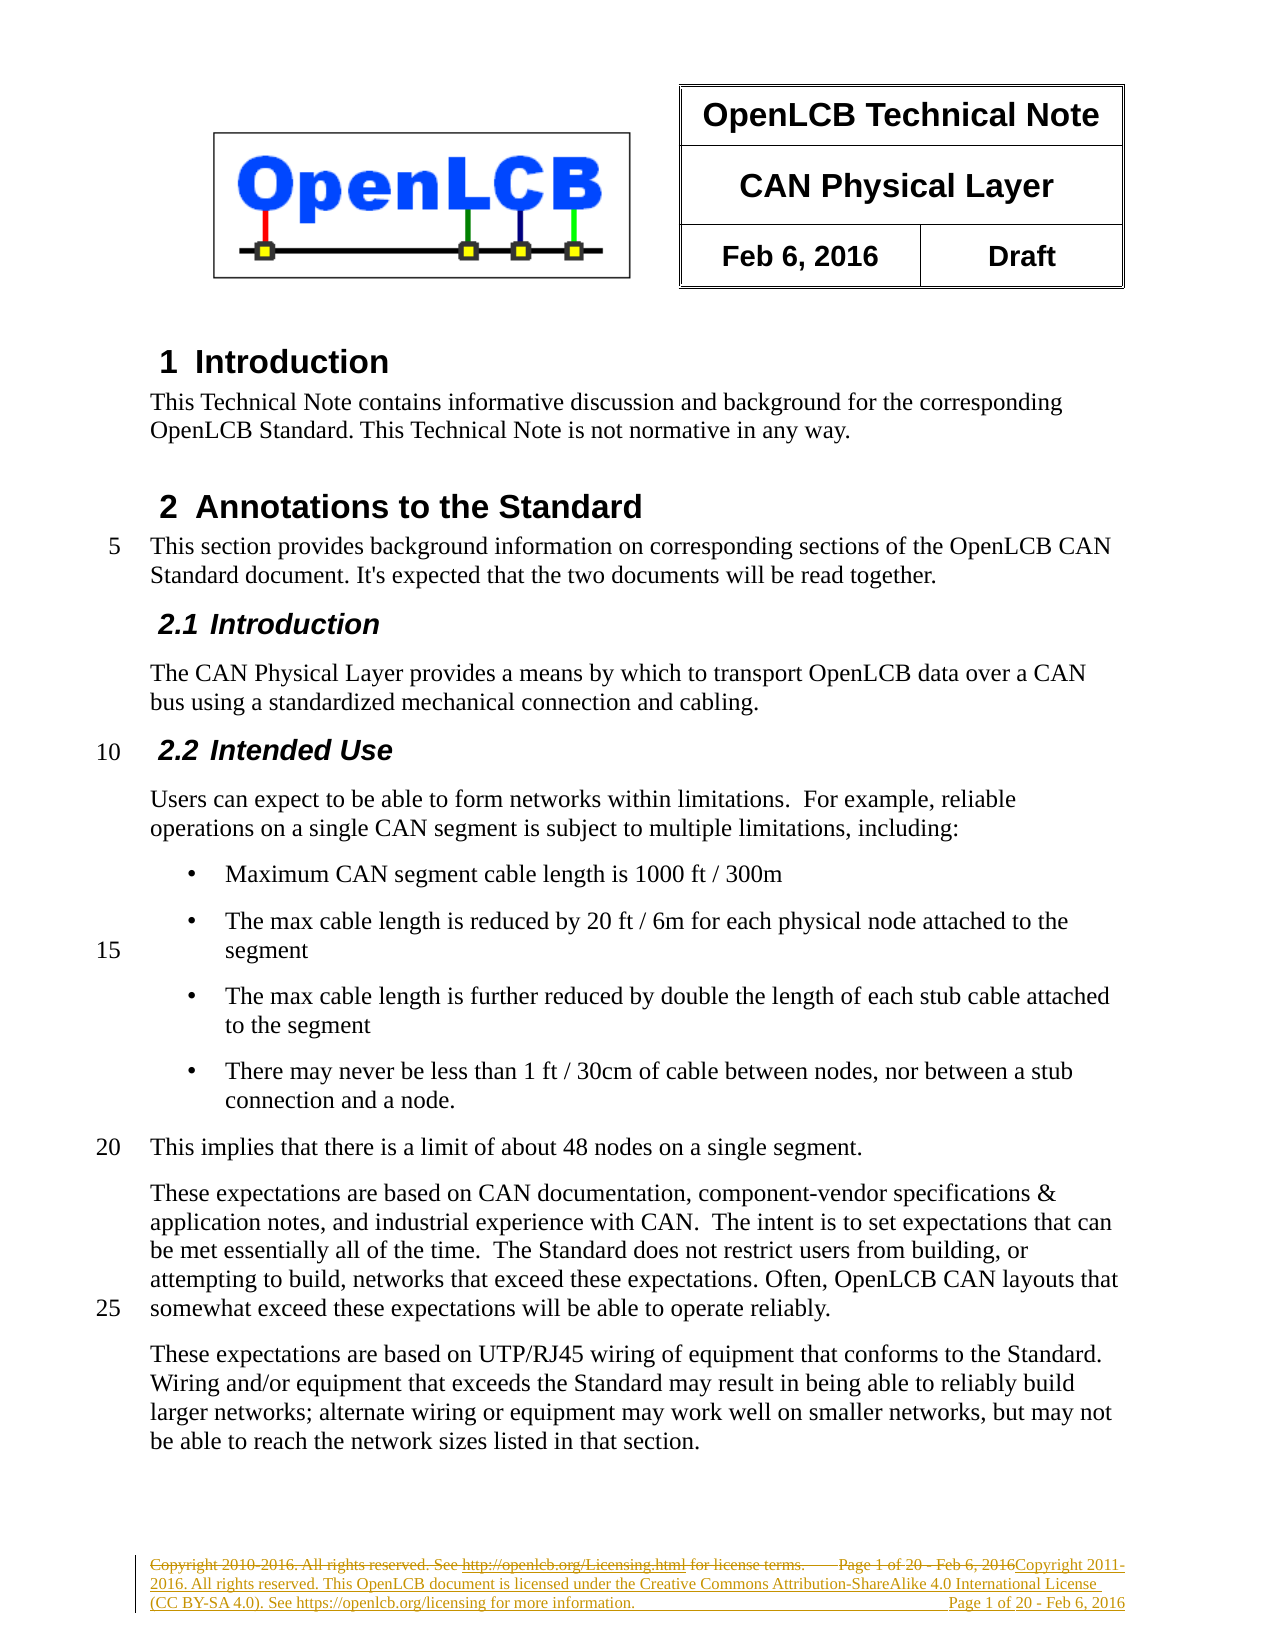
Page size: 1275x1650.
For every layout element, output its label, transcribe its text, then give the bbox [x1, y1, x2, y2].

subtitle Introduction [150, 342, 1125, 380]
text The CAN Physical Layer provides a means by which to transport OpenLCB data over a CAN bus using a standardized mechanical connection and cabling. [150, 658, 1125, 715]
list There may never be less than 1 ft / 30cm of cable between nodes, nor between a stub connection and a node. [187, 1056, 1125, 1114]
picture [212, 131, 632, 280]
text These expectations are based on UTP/RJ45 wiring of equipment that conforms to the Standard. Wiring and/or equipment that exceeds the Standard may result in being able to reliably build larger networks; alternate wiring or equipment may work well on smaller networks, but may not be able to reach the network sizes listed in that section. [150, 1339, 1125, 1454]
text These expectations are based on CAN documentation, component-vendor specifications & application notes, and industrial experience with CAN. The intent is to set expectations that can be met essentially all of the time. The Standard does not restrict users from building, or attempting to build, networks that exceed these expectations. Often, OpenLCB CAN layouts that somewhat exceed these expectations will be able to operate reliably. [150, 1178, 1125, 1322]
subtitle Annotations to the Standard [150, 487, 1125, 525]
list The max cable length is further reduced by double the length of each stub cable attached to the segment [187, 981, 1125, 1039]
text Users can expect to be able to form networks within limitations. For example, reliable operations on a single CAN segment is subject to multiple limitations, including: [150, 784, 1125, 842]
subtitle Introduction [150, 607, 1125, 640]
list The max cable length is reduced by 20 ft / 6m for each physical node attached to the segment [187, 906, 1125, 963]
text This Technical Note contains informative discussion and background for the corresponding OpenLCB Standard. This Technical Note is not normative in any way. [150, 387, 1125, 444]
list Maximum CAN segment cable length is 1000 ft / 300m [187, 859, 1125, 888]
text This implies that there is a limit of about 48 nodes on a single segment. [150, 1132, 1125, 1160]
subtitle Intended Use [150, 733, 1125, 767]
text This section provides background information on corresponding sections of the OpenLCB CAN Standard document. It's expected that the two documents will be read together. [150, 531, 1125, 589]
